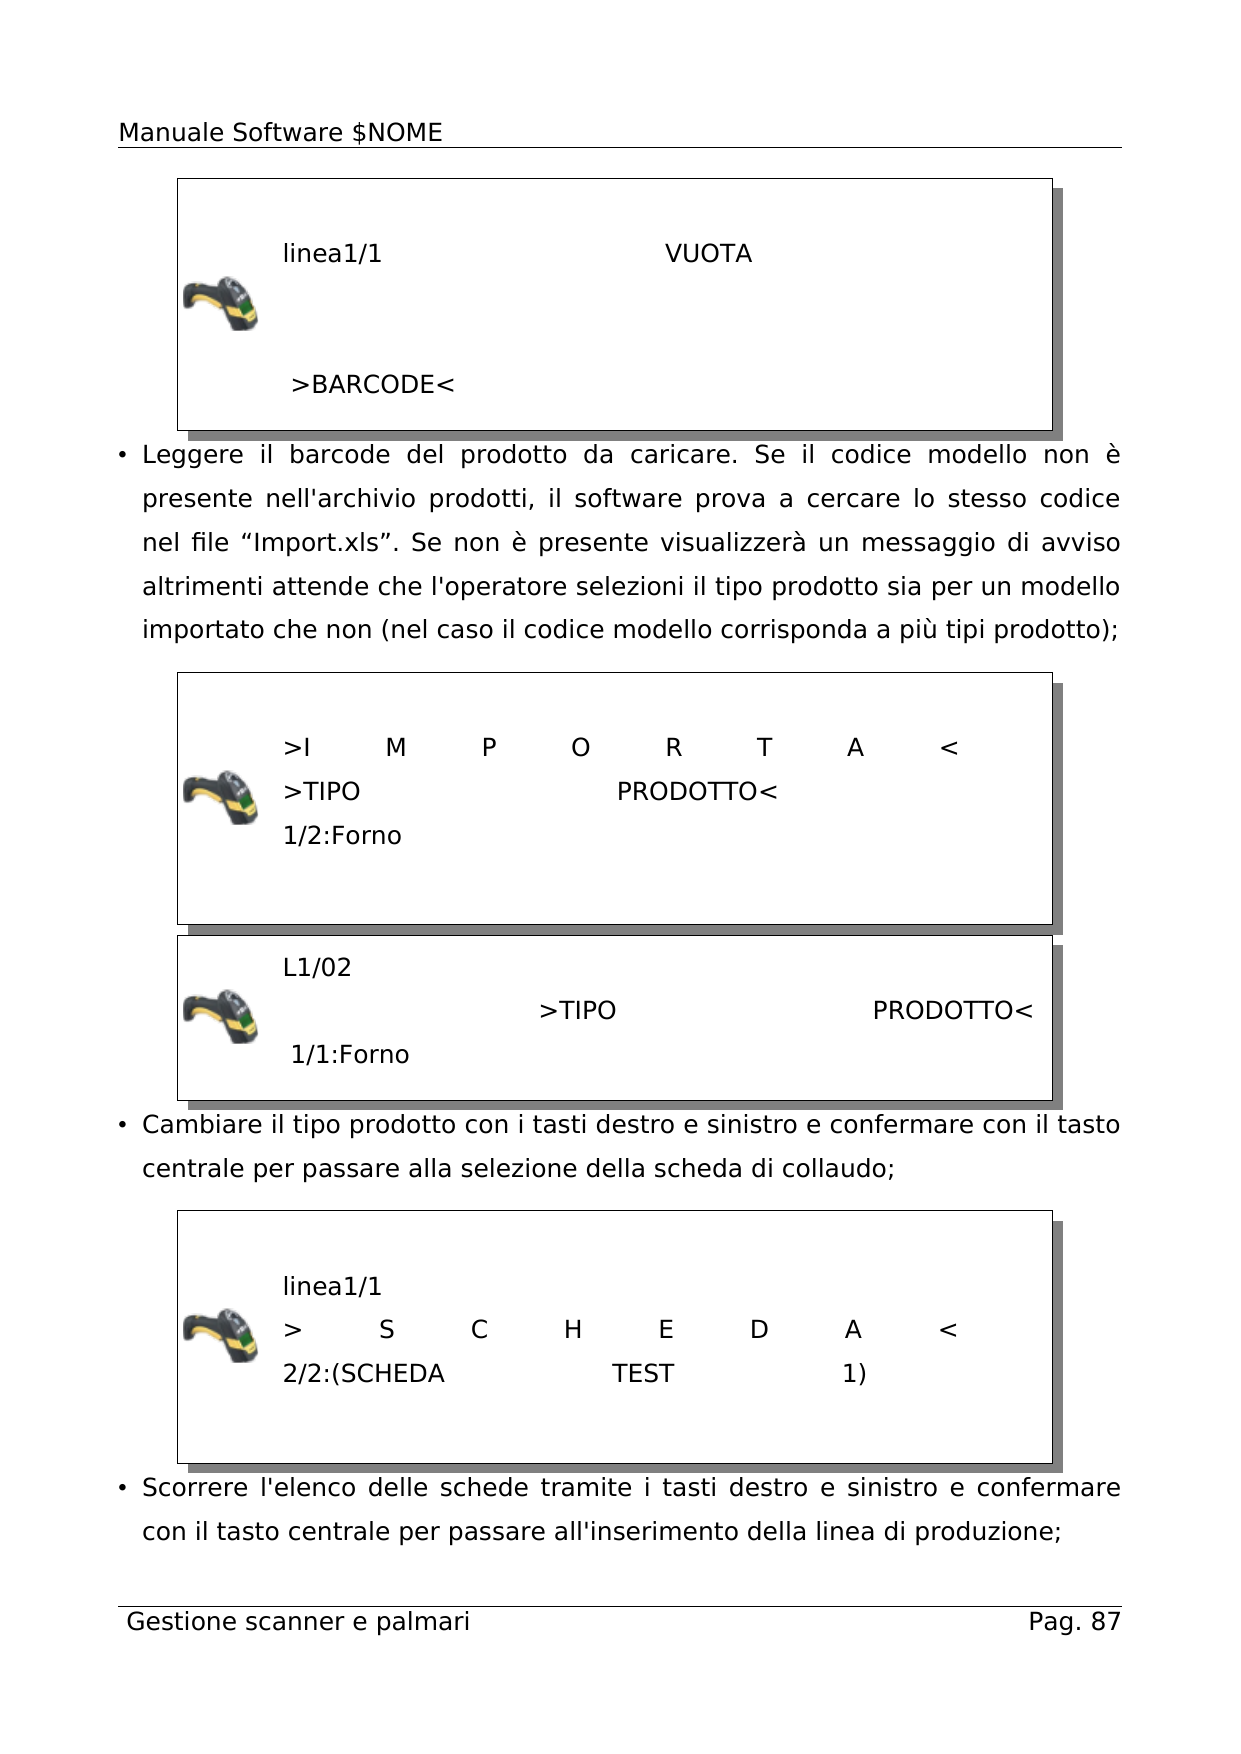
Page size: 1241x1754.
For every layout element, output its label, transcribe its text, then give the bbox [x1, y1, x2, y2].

table_header linea1/1 VUOTA >BARCODE< [265, 179, 1052, 430]
table_header L1/02 >TIPO PRODOTTO< 1/1:Forno [265, 936, 1052, 1099]
table_header >I M P O R T A < >TIPO PRODOTTO< 1/2:Forno [265, 673, 1052, 924]
picture [183, 760, 259, 836]
picture [183, 1298, 259, 1374]
picture [183, 979, 259, 1055]
picture [183, 266, 259, 342]
list Scorrere l'elenco delle schede tramite i tasti destro e sinistro e confermare con il tasto centrale per passare all'inserimento della linea di produzione; [118, 1473, 1122, 1546]
table_header [178, 179, 264, 430]
table_header [178, 1211, 264, 1462]
list Leggere il barcode del prodotto da caricare. Se il codice modello non è presente nell'archivio prodotti, il software prova a cercare lo stesso codice nel file “Import.xls”. Se non è presente visualizzerà un messaggio di avviso altrimenti attende che l'operatore selezioni il tipo prodotto sia per un modello importato che non (nel caso il codice modello corrisponda a più tipi prodotto); [118, 441, 1122, 645]
table_header [178, 673, 264, 924]
table_header linea1/1 > S C H E D A < 2/2:(SCHEDA TEST 1) [265, 1211, 1052, 1462]
table_header [178, 936, 264, 1099]
list Cambiare il tipo prodotto con i tasti destro e sinistro e confermare con il tasto centrale per passare alla selezione della scheda di collaudo; [118, 1110, 1122, 1183]
